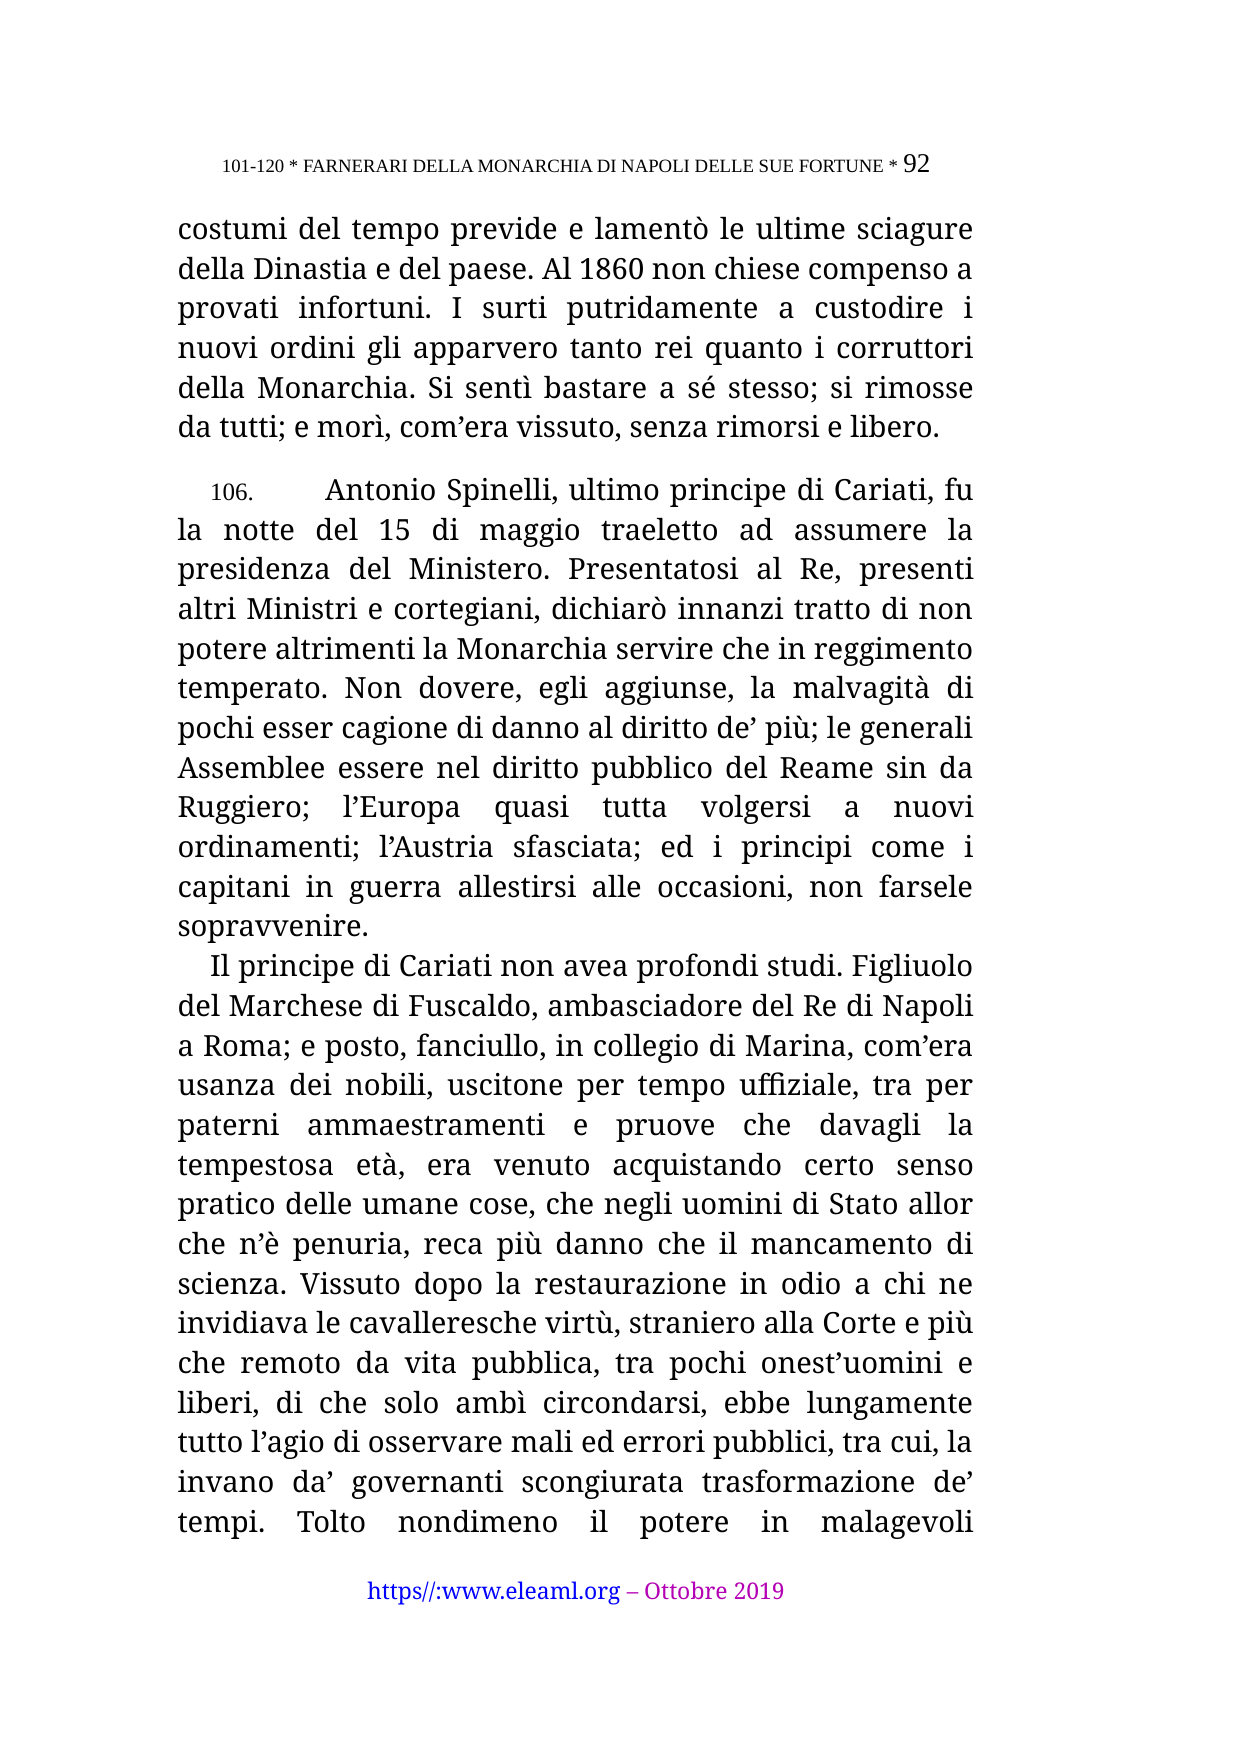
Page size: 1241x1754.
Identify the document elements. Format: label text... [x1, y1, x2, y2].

text costumi del tempo previde e lamentò le ultime sciagure della Dinastia e del paese. Al 1860 non chiese compenso a provati infortuni. I surti putridamente a custodire i nuovi ordini gli apparvero tanto rei quanto i corruttori della Monarchia. Si sentì bastare a sé stesso; si rimosse da tutti; e morì, com’era vissuto, senza rimorsi e libero. [177, 208, 974, 446]
text Il principe di Cariati non avea profondi studi. Figliuolo del Marchese di Fuscaldo, ambasciadore del Re di Napoli a Roma; e posto, fanciullo, in collegio di Marina, com’era usanza dei nobili, uscitone per tempo uffiziale, tra per paterni ammaestramenti e pruove che davagli la tempestosa età, era venuto acquistando certo senso pratico delle umane cose, che negli uomini di Stato allor che n’è penuria, reca più danno che il mancamento di scienza. Vissuto dopo la restaurazione in odio a chi ne invidiava le cavalleresche virtù, straniero alla Corte e più che remoto da vita pubblica, tra pochi onest’uomini e liberi, di che solo ambì circondarsi, ebbe lungamente tutto l’agio di osservare mali ed errori pubblici, tra cui, la invano da’ governanti scongiurata trasformazione de’ tempi. Tolto nondimeno il potere in malagevoli [177, 945, 974, 1541]
list Antonio Spinelli, ultimo principe di Cariati, fu la notte del 15 di maggio traeletto ad assumere la presidenza del Ministero. Presentatosi al Re, presenti altri Ministri e cortegiani, dichiarò innanzi tratto di non potere altrimenti la Monarchia servire che in reggimento temperato. Non dovere, egli aggiunse, la malvagità di pochi esser cagione di danno al diritto de’ più; le generali Assemblee essere nel diritto pubblico del Reame sin da Ruggiero; l’Europa quasi tutta volgersi a nuovi ordinamenti; l’Austria sfasciata; ed i principi come i capitani in guerra allestirsi alle occasioni, non farsele sopravvenire. [177, 469, 974, 945]
